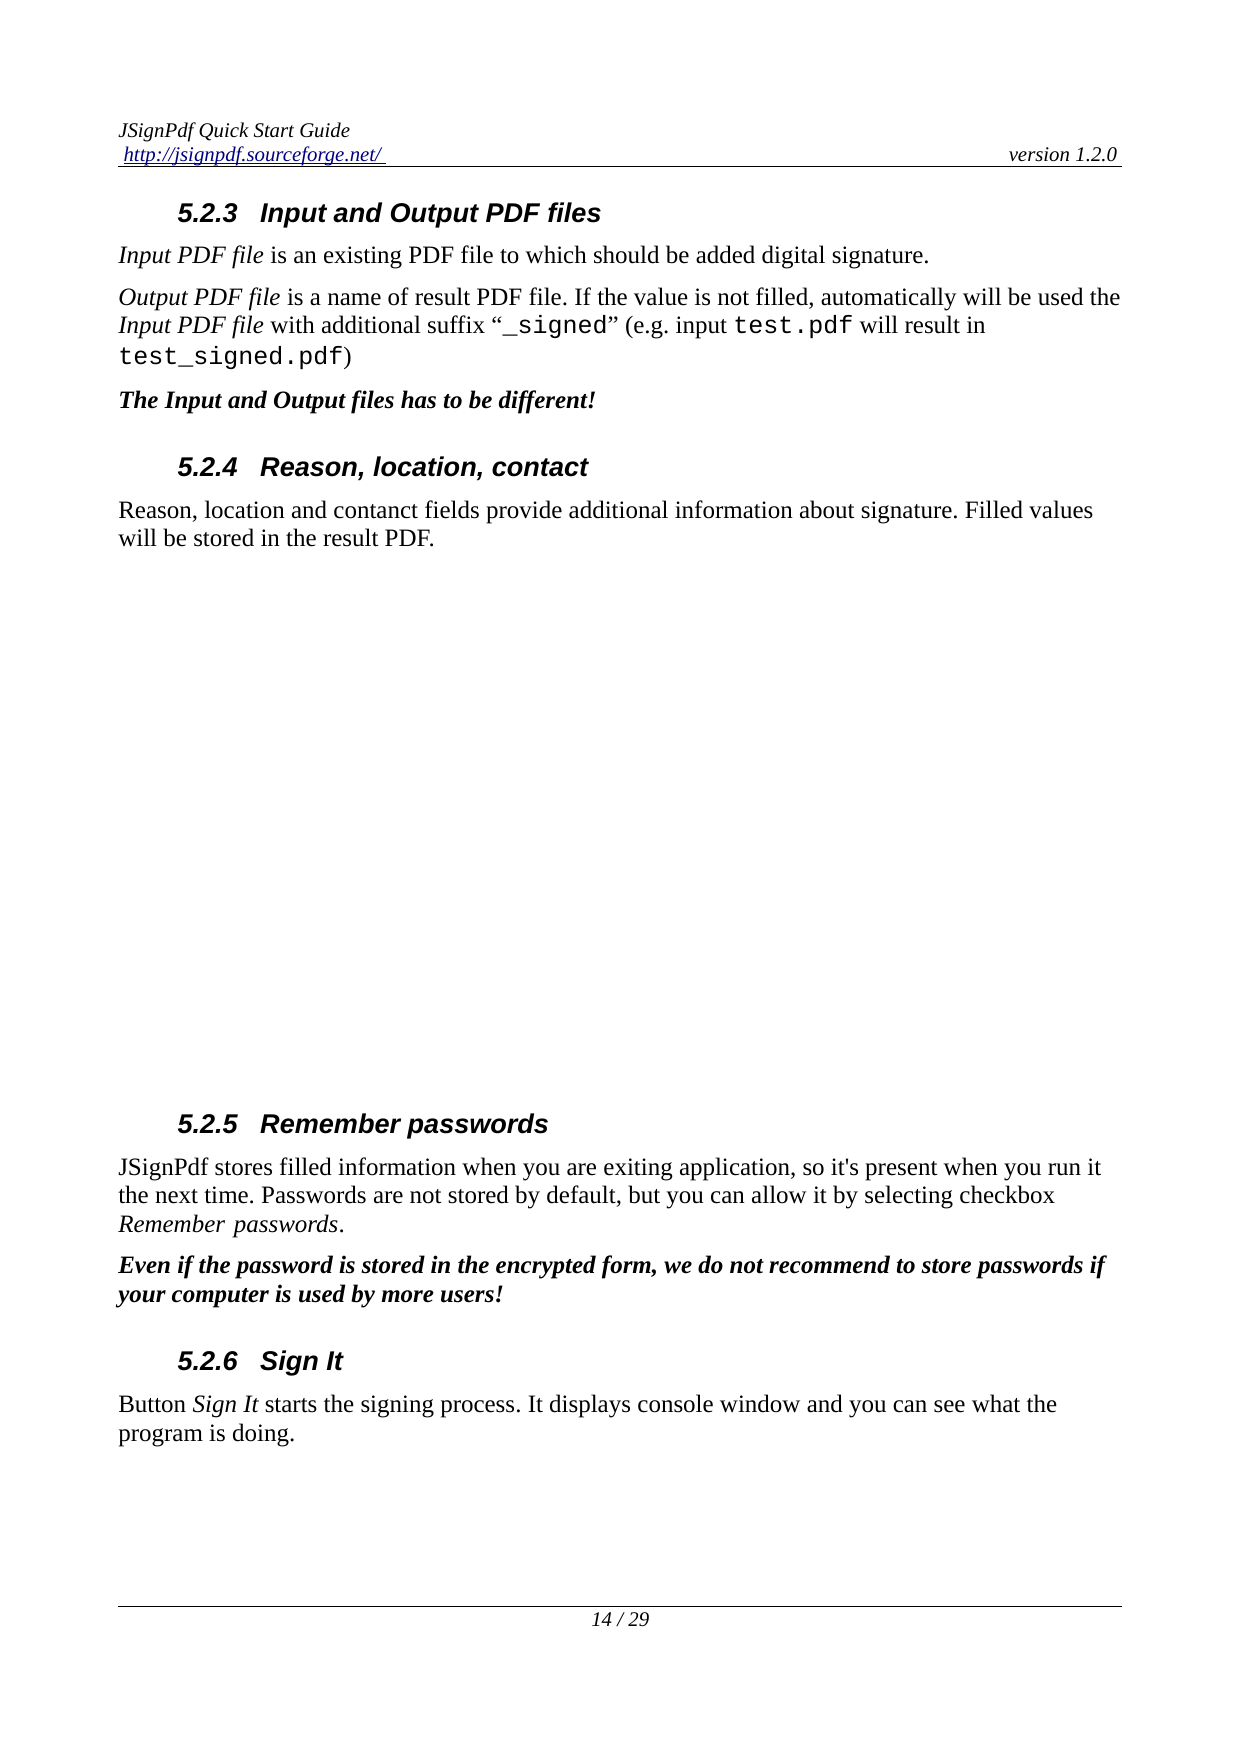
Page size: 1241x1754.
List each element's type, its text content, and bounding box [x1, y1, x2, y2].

subtitle Reason, location, contact [177, 451, 1122, 482]
subtitle Sign It [177, 1345, 1122, 1377]
text Output PDF file is a name of result PDF file. If the value is not filled, automatically will be used the Input PDF file with additional suffix “_signed” (e.g. input test.pdf will result in test_signed.pdf) [118, 282, 1122, 372]
subtitle Remember passwords [177, 631, 1122, 1139]
text Button Sign It starts the signing process. It displays console window and you can see what the program is doing. [118, 1389, 1122, 1447]
text Even if the password is stored in the encrypted form, we do not recommend to store passwords if your computer is used by more users! [118, 1250, 1122, 1308]
text The Input and Output files has to be different! [118, 385, 1122, 413]
text Reason, location and contanct fields provide additional information about signature. Filled values will be stored in the result PDF. [118, 495, 1122, 552]
text JSignPdf stores filled information when you are exiting application, so it's present when you run it the next time. Passwords are not stored by default, but you can allow it by selecting checkbox Remember passwords. [118, 1152, 1122, 1238]
subtitle Input and Output PDF files [177, 197, 1122, 228]
text Input PDF file is an existing PDF file to which should be added digital signature. [118, 241, 1122, 269]
